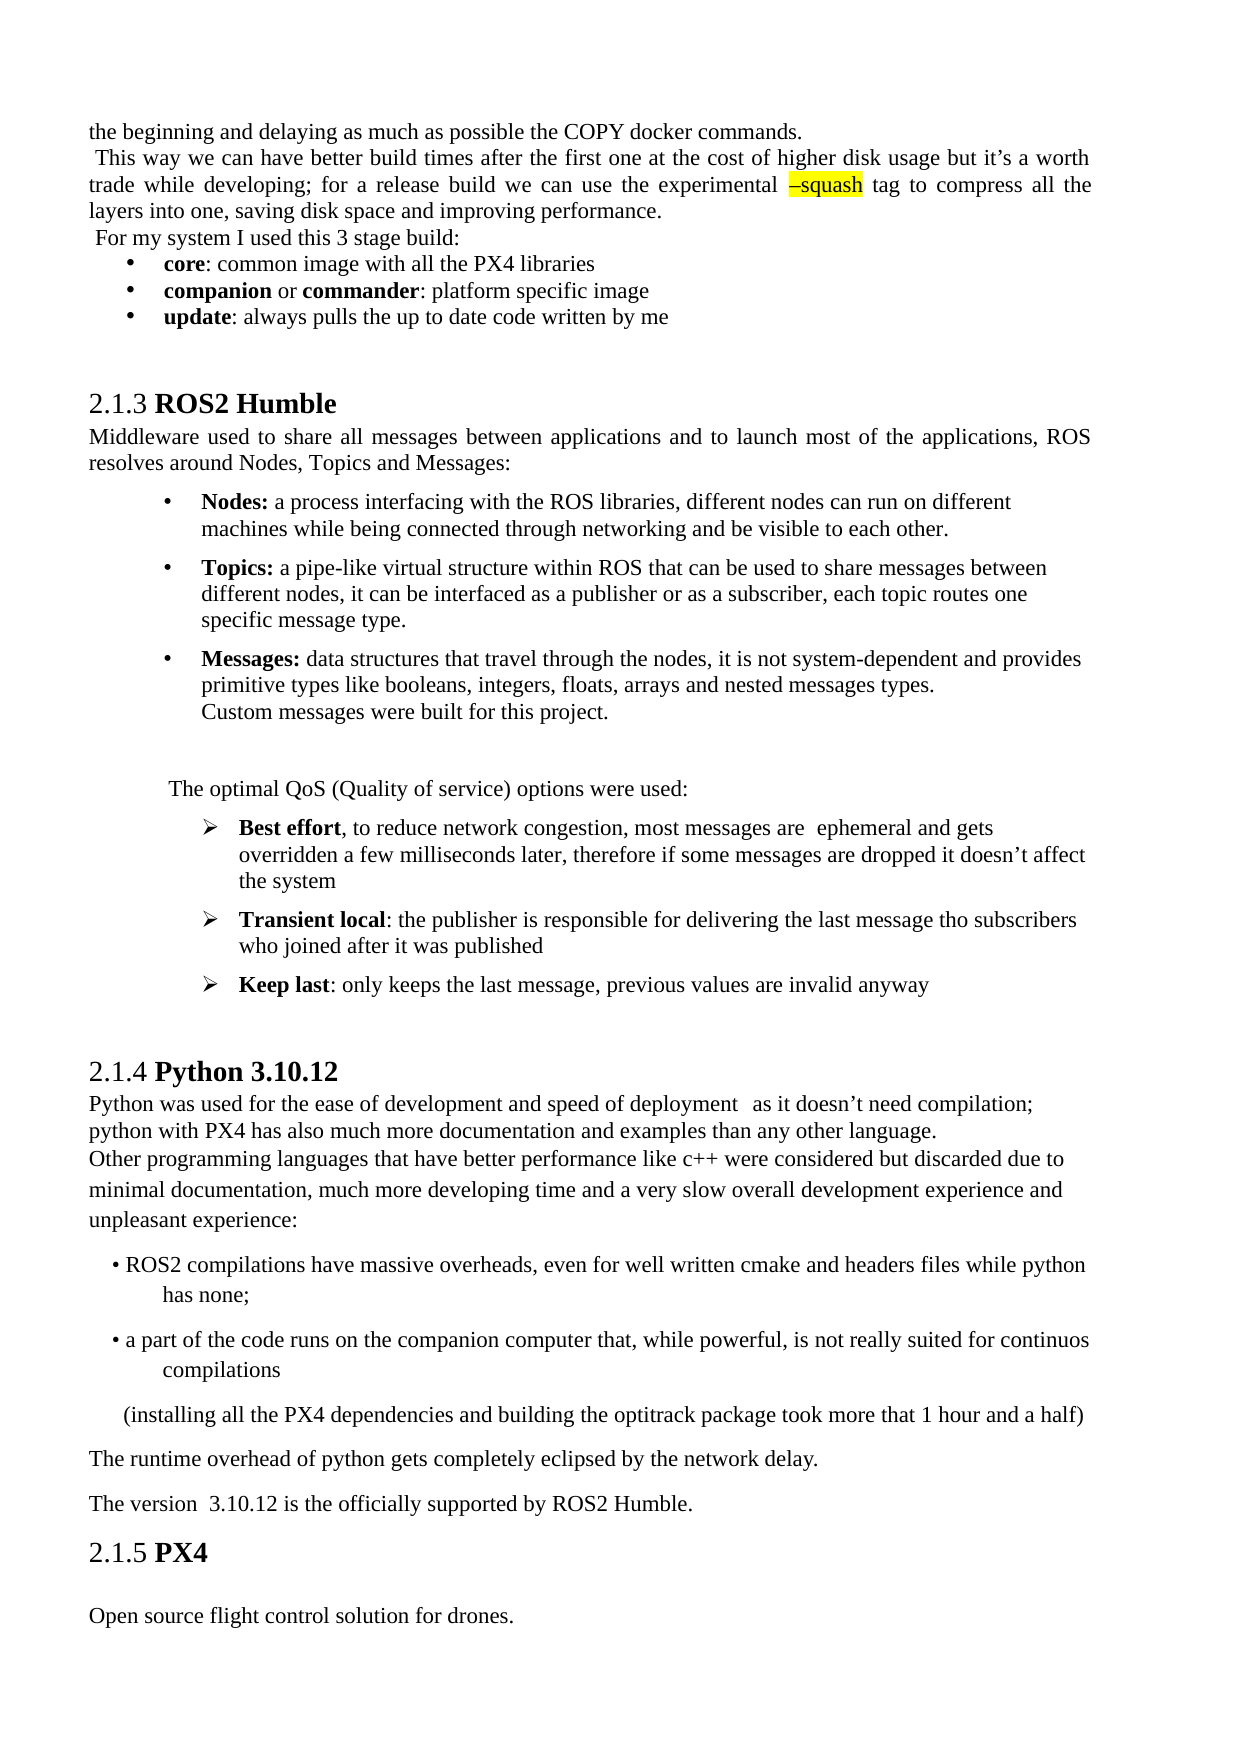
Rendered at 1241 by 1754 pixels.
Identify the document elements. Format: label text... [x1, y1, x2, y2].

subtitle 2.1.4 Python 3.10.12 [89, 1054, 1092, 1087]
list Other programming languages that have better performance like c++ were considered but discarded due to minimal documentation, much more developing time and a very slow overall development experience and unpleasant experience: [0, 1143, 1092, 1232]
list • a part of the code runs on the companion computer that, while powerful, is not really suited for continuos compilations [0, 1326, 1092, 1382]
list Topics: a pipe-like virtual structure within ROS that can be used to share messages between different nodes, it can be interfaced as a publisher or as a subscriber, each topic routes one specific message type. [164, 553, 1092, 633]
list Best effort, to reduce network congestion, most messages are ephemeral and gets overridden a few milliseconds later, therefore if some messages are dropped it doesn’t affect the system [201, 814, 1092, 893]
text This way we can have better build times after the first one at the cost of higher disk usage but it’s a worth trade while developing; for a release build we can use the experimental –squash tag to compress all the layers into one, saving disk space and improving performance. [89, 144, 1092, 223]
text Python was used for the ease of development and speed of deployment as it doesn’t need compilation; python with PX4 has also much more documentation and examples than any other language. [89, 1090, 1092, 1143]
list update: always pulls the up to date code written by me [126, 303, 1092, 330]
subtitle 2.1.3 ROS2 Humble [89, 387, 1092, 420]
text For my system I used this 3 stage build: [89, 223, 1092, 250]
list Transient local: the publisher is responsible for delivering the last message tho subscribers who joined after it was published [201, 906, 1092, 959]
text the beginning and delaying as much as possible the COPY docker commands. [89, 118, 1092, 144]
list Nodes: a process interfacing with the ROS libraries, different nodes can run on different machines while being connected through networking and be visible to each other. [164, 488, 1092, 541]
list The version 3.10.12 is the officially supported by ROS2 Humble. [89, 1490, 1092, 1517]
list Keep last: only keeps the last message, previous values are invalid anyway [201, 971, 1092, 997]
list Middleware used to share all messages between applications and to launch most of the applications, ROS resolves around Nodes, Topics and Messages: [89, 423, 1092, 476]
list companion or commander: platform specific image [126, 277, 1092, 303]
list core: common image with all the PX4 libraries [126, 250, 1092, 277]
list • ROS2 compilations have massive overheads, even for well written cmake and headers files while python has none; [0, 1251, 1092, 1307]
text The optimal QoS (Quality of service) options were used: [89, 776, 1092, 802]
list The runtime overhead of python gets completely eclipsed by the network delay. [0, 1445, 1092, 1472]
list Messages: data structures that travel through the nodes, it is not system-dependent and provides primitive types like booleans, integers, floats, arrays and nested messages types. Custom messages were built for this project. [164, 645, 1092, 724]
subtitle 2.1.5 PX4 [89, 1535, 1092, 1569]
list (installing all the PX4 dependencies and building the optitrack package took more that 1 hour and a half) [0, 1401, 1092, 1427]
list Open source flight control solution for drones. [0, 1572, 1092, 1628]
